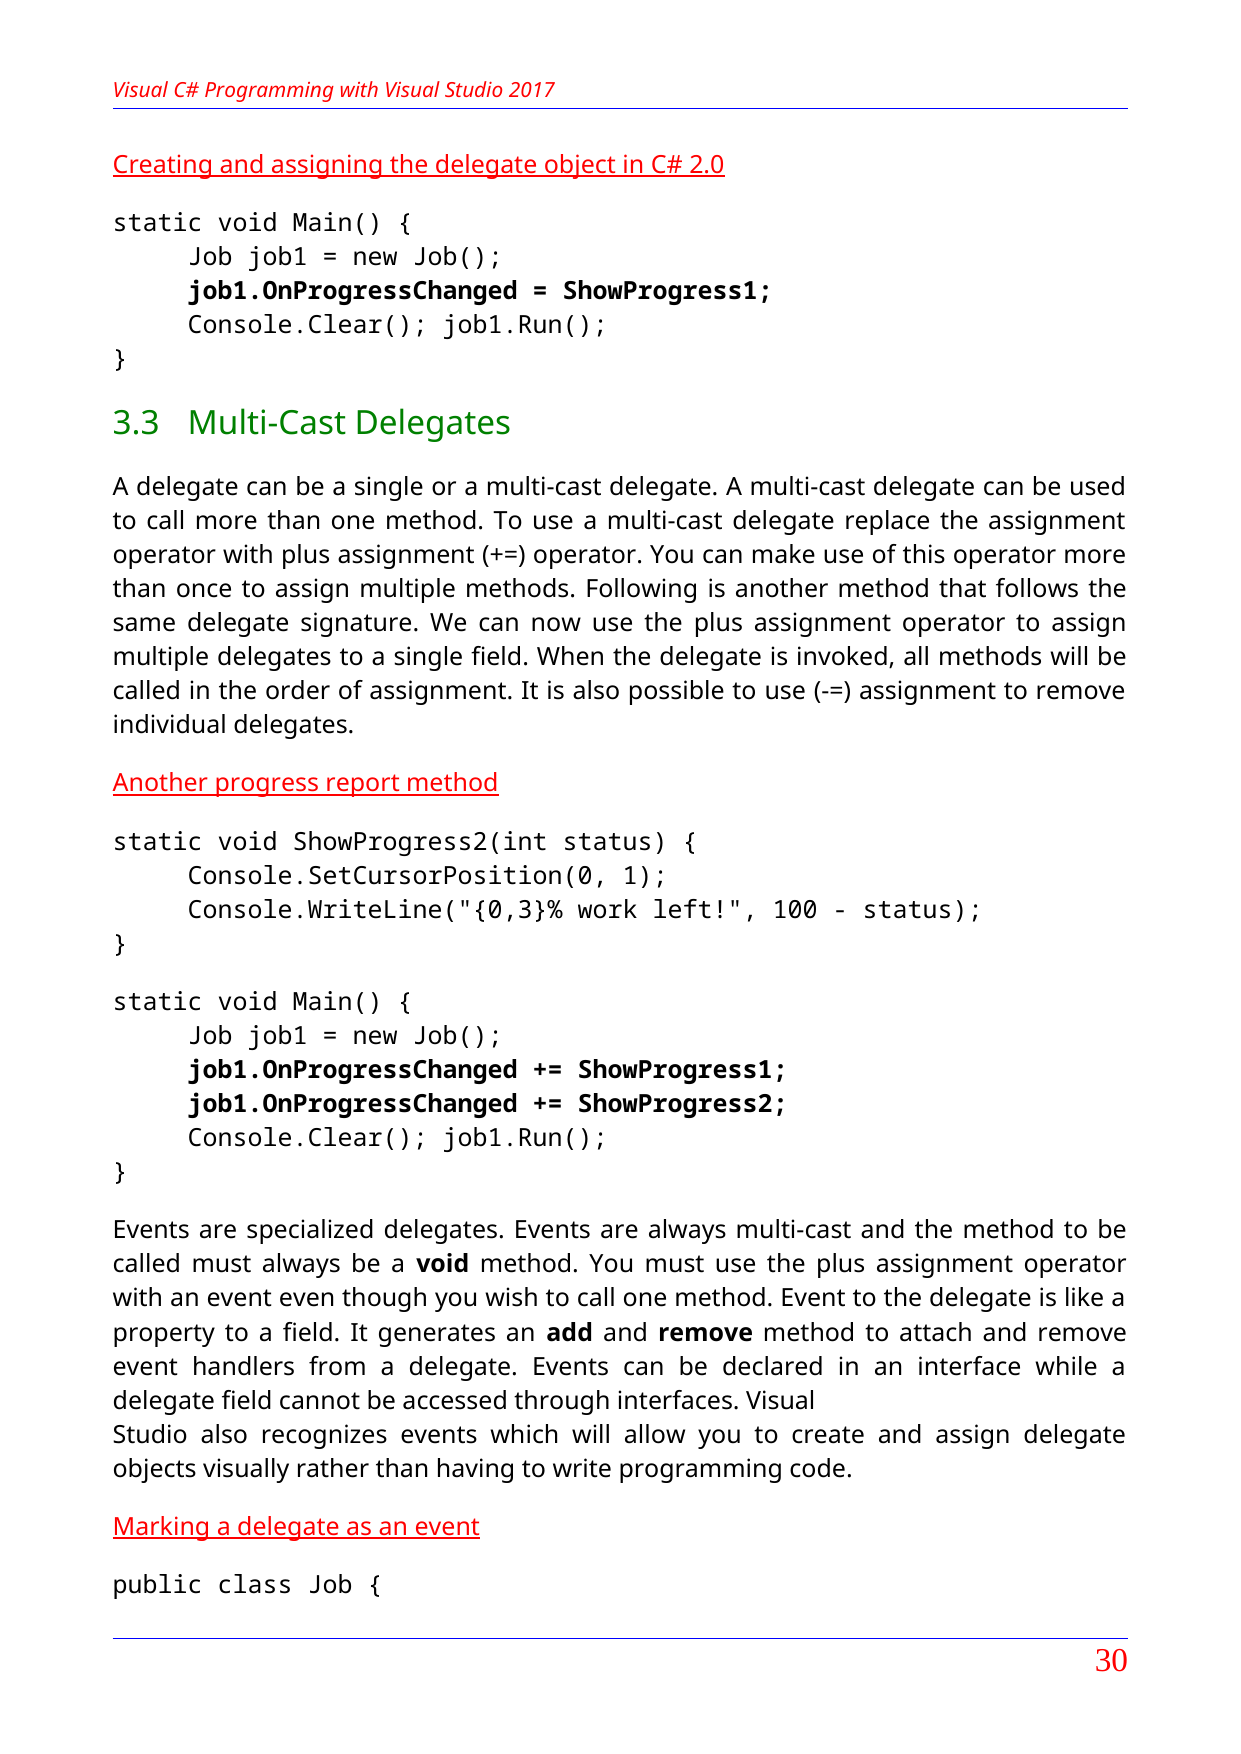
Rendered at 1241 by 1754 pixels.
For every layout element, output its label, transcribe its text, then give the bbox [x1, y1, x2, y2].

text Studio also recognizes events which will allow you to create and assign delegate objects visually rather than having to write programming code. [112, 1416, 1128, 1484]
text Console.Clear(); job1.Run(); [112, 307, 1128, 341]
text Creating and assigning the delegate object in C# 2.0 [112, 147, 1128, 181]
text 3.3 Multi-Cast Delegates [112, 399, 1128, 444]
text Job job1 = new Job(); [112, 239, 1128, 273]
text A delegate can be a single or a multi-cast delegate. A multi-cast delegate can be used to call more than one method. To use a multi-cast delegate replace the assignment operator with plus assignment (+=) operator. You can make use of this operator more than once to assign multiple methods. Following is another method that follows the same delegate signature. We can now use the plus assignment operator to assign multiple delegates to a single field. When the delegate is invoked, all methods will be called in the order of assignment. It is also possible to use (-=) assignment to remove individual delegates. [112, 468, 1128, 741]
text Console.WriteLine("{0,3}% work left!", 100 - status); [112, 891, 1128, 925]
text Job job1 = new Job(); [112, 1018, 1128, 1052]
text static void Main() { [112, 983, 1128, 1018]
text Another progress report method [112, 765, 1128, 799]
text } [112, 341, 1128, 375]
text Console.Clear(); job1.Run(); [112, 1120, 1128, 1154]
text Console.SetCursorPosition(0, 1); [112, 857, 1128, 891]
text } [112, 1154, 1128, 1188]
text public class Job { [112, 1567, 1128, 1601]
text job1.OnProgressChanged += ShowProgress2; [112, 1086, 1128, 1120]
text job1.OnProgressChanged += ShowProgress1; [112, 1052, 1128, 1086]
text static void ShowProgress2(int status) { [112, 823, 1128, 857]
text } [112, 925, 1128, 959]
text job1.OnProgressChanged = ShowProgress1; [112, 273, 1128, 307]
text static void Main() { [112, 205, 1128, 239]
text Marking a delegate as an event [112, 1508, 1128, 1543]
text Events are specialized delegates. Events are always multi-cast and the method to be called must always be a void method. You must use the plus assignment operator with an event even though you wish to call one method. Event to the delegate is like a property to a field. It generates an add and remove method to attach and remove event handlers from a delegate. Events can be declared in an interface while a delegate field cannot be accessed through interfaces. Visual [112, 1212, 1128, 1416]
